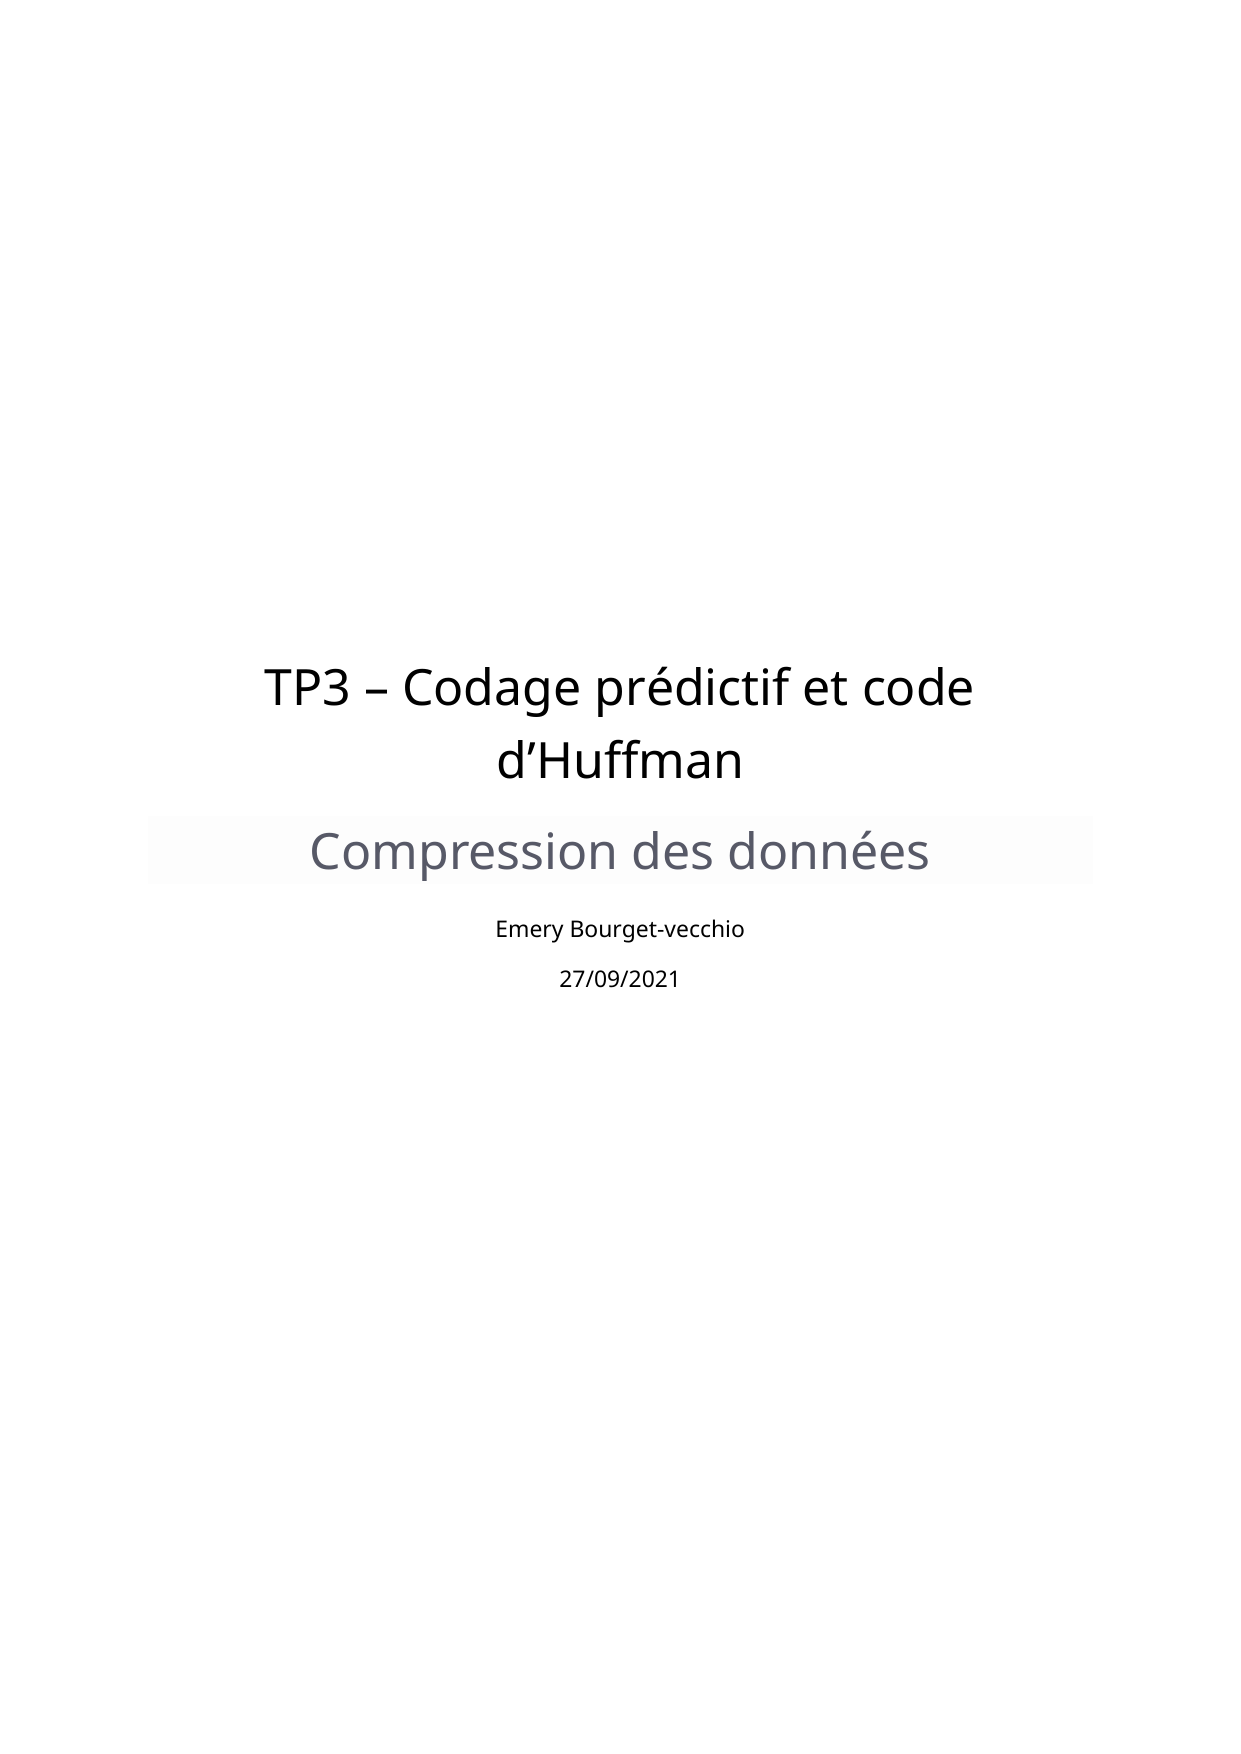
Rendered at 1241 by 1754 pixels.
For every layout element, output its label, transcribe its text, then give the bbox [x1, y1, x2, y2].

text Emery Bourget-vecchio [148, 913, 1093, 944]
text 27/09/2021 [148, 963, 1093, 995]
subtitle Compression des données [148, 816, 1093, 884]
text TP3 – Codage prédictif et code d’Huffman [148, 652, 1093, 794]
